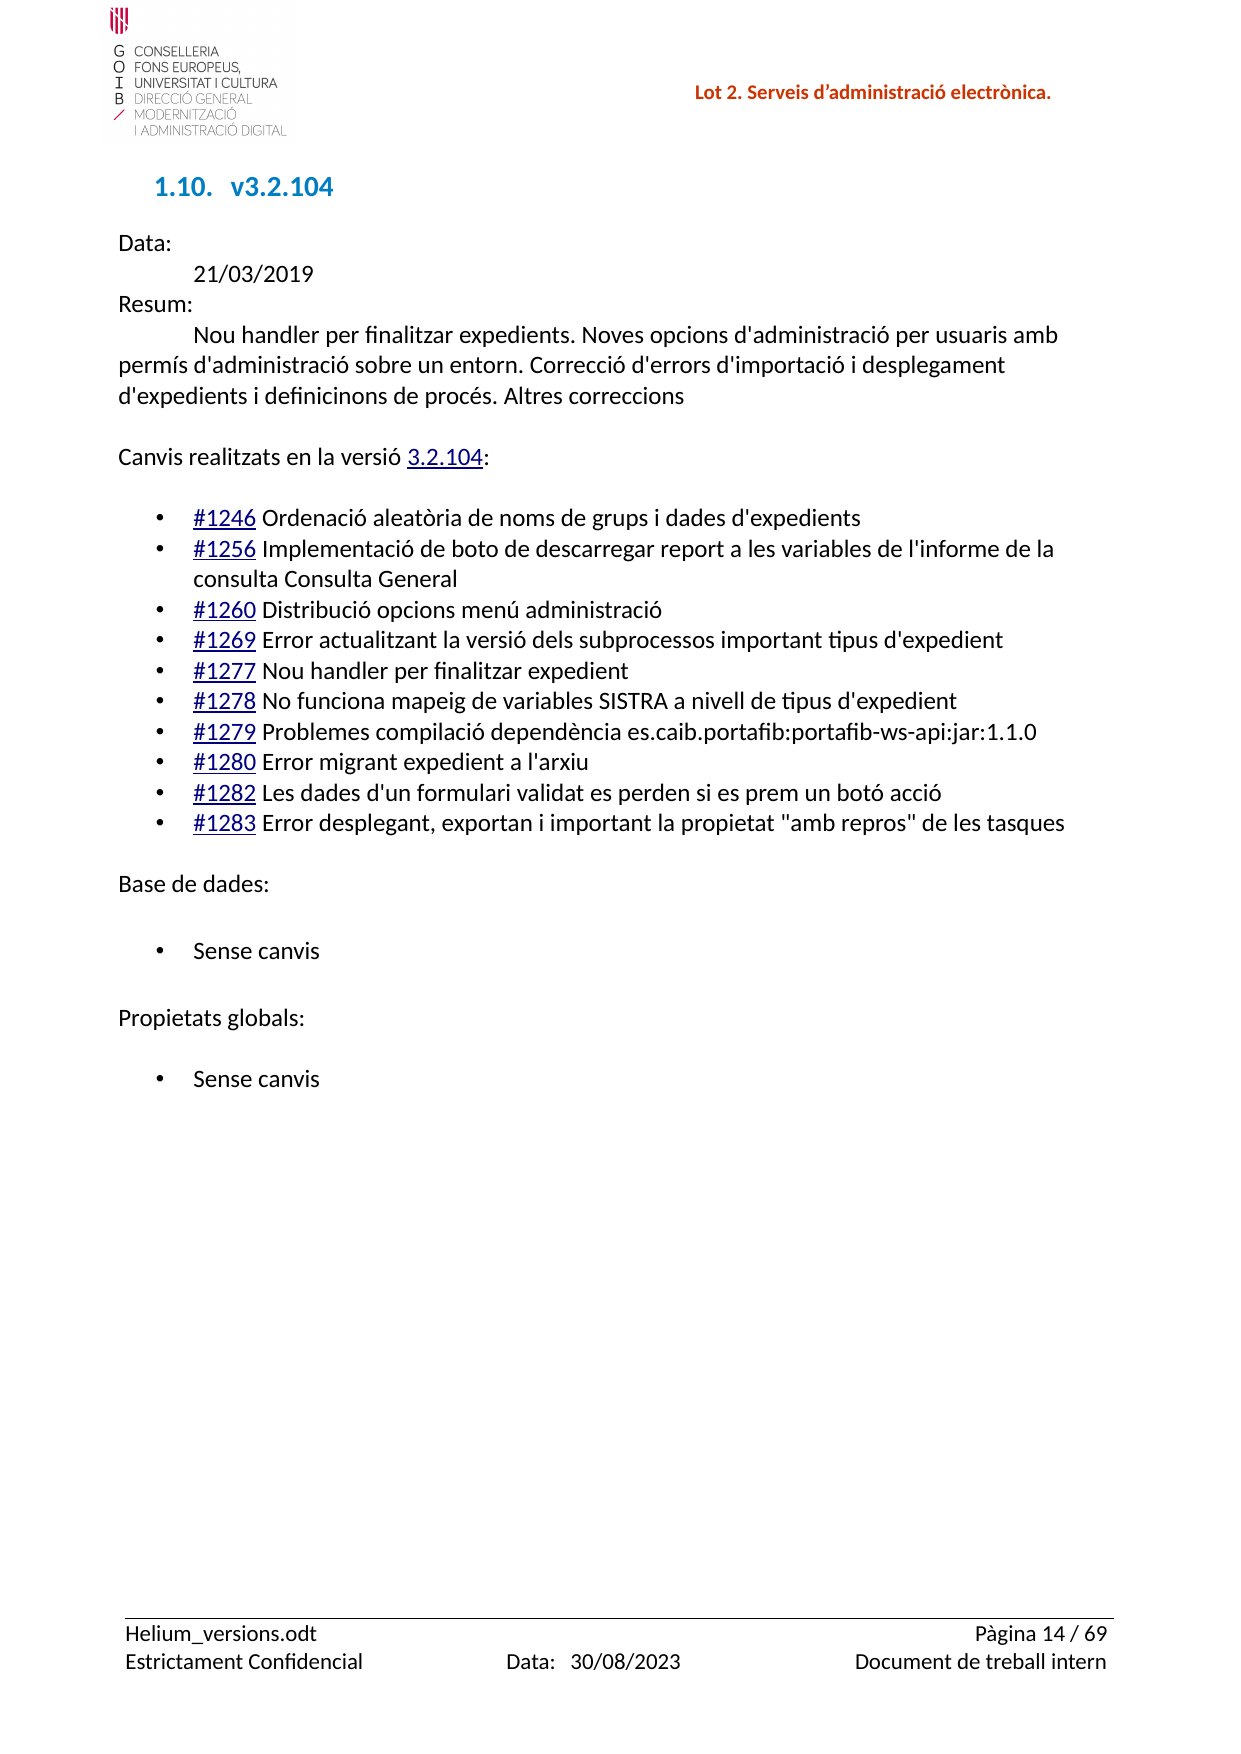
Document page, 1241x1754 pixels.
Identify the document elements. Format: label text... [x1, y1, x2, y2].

list #1283 Error desplegant, exportan i important la propietat "amb repros" de les tasques [156, 807, 1122, 838]
list #1282 Les dades d'un formulari validat es perden si es prem un botó acció [156, 777, 1122, 807]
list #1278 No funciona mapeig de variables SISTRA a nivell de tipus d'expedient [156, 685, 1122, 716]
list Sense canvis [156, 936, 1122, 966]
list Sense canvis [156, 1063, 1122, 1094]
list #1246 Ordenació aleatòria de noms de grups i dades d'expedients [156, 502, 1122, 533]
text Base de dades: [118, 868, 1122, 899]
text Nou handler per finalitzar expedients. Noves opcions d'administració per usuaris amb permís d'administració sobre un entorn. Correcció d'errors d'importació i desplegament d'expedients i definicinons de procés. Altres correccions [118, 319, 1122, 411]
list #1269 Error actualitzant la versió dels subprocessos important tipus d'expedient [156, 624, 1122, 655]
text 21/03/2019 [118, 258, 1122, 289]
text Resum: [118, 289, 1122, 319]
picture [100, 0, 297, 144]
list #1277 Nou handler per finalitzar expedient [156, 655, 1122, 685]
list #1256 Implementació de boto de descarregar report a les variables de l'informe de la consulta Consulta General [156, 533, 1122, 594]
subtitle v3.2.104 [153, 168, 1122, 204]
list #1280 Error migrant expedient a l'arxiu [156, 746, 1122, 777]
list #1260 Distribució opcions menú administració [156, 594, 1122, 624]
text Data: [118, 228, 1122, 258]
text Propietats globals: [118, 1002, 1122, 1033]
list #1279 Problemes compilació dependència es.caib.portafib:portafib-ws-api:jar:1.1.0 [156, 716, 1122, 746]
text Canvis realitzats en la versió 3.2.104: [118, 441, 1122, 472]
